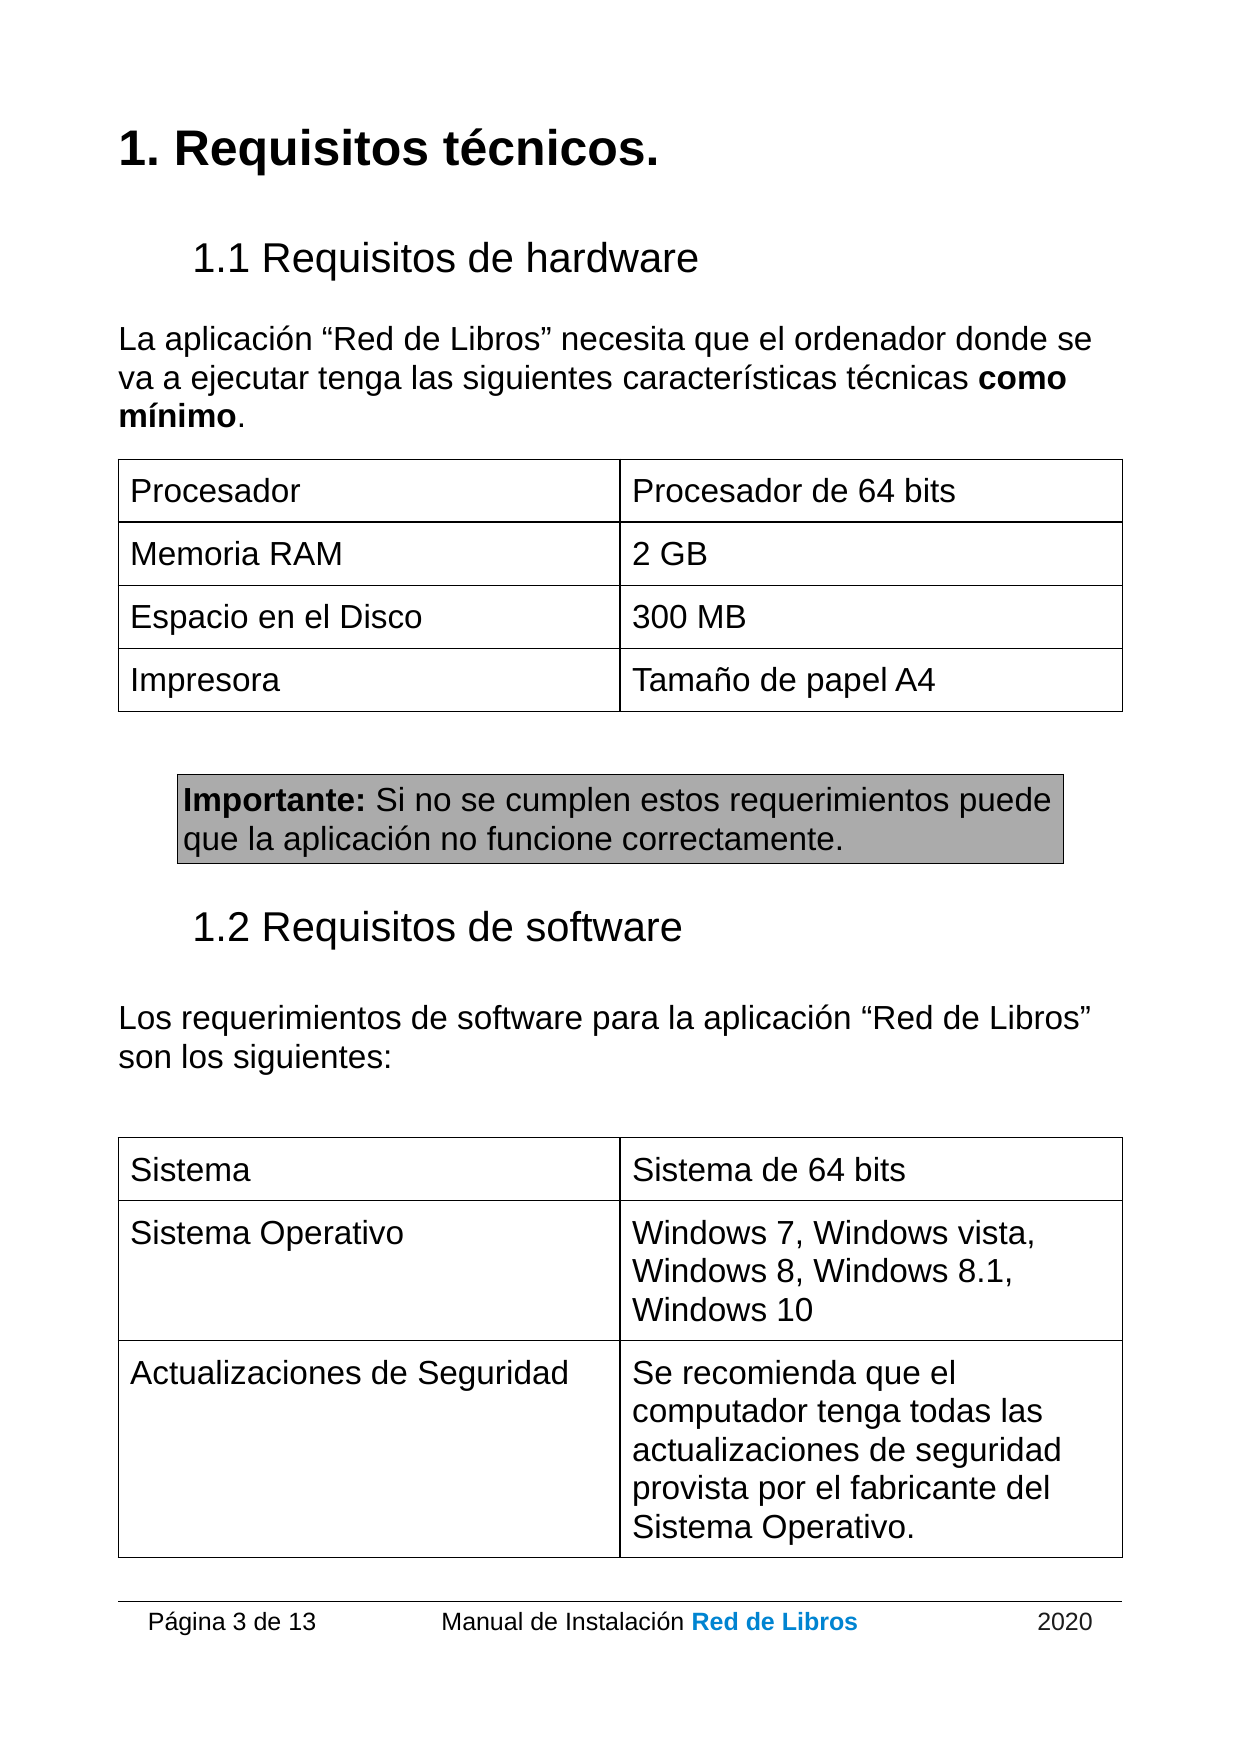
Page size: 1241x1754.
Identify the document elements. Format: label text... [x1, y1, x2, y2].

table_header Sistema de 64 bits [621, 1138, 1122, 1200]
text 1. Requisitos técnicos. [118, 118, 1122, 176]
table_cell Memoria RAM [119, 523, 619, 584]
table_header Procesador de 64 bits [621, 460, 1122, 521]
table_cell Sistema Operativo [119, 1201, 619, 1340]
table_cell Actualizaciones de Seguridad [119, 1341, 619, 1557]
table_cell Tamaño de papel A4 [621, 649, 1122, 711]
table_cell Se recomienda que el computador tenga todas las actualizaciones de seguridad provista por el fabricante del Sistema Operativo. [621, 1341, 1122, 1557]
table_cell Impresora [119, 649, 619, 711]
table_cell 2 GB [621, 523, 1122, 584]
text 1.2 Requisitos de software [118, 902, 1122, 950]
text 1.1 Requisitos de hardware [118, 233, 1122, 281]
table_header Procesador [119, 460, 619, 521]
table_header Importante: Si no se cumplen estos requerimientos puede que la aplicación no funcione correctamente. [178, 775, 1063, 863]
table_cell Windows 7, Windows vista, Windows 8, Windows 8.1, Windows 10 [621, 1201, 1122, 1340]
text Los requerimientos de software para la aplicación “Red de Libros” son los siguientes: [118, 998, 1122, 1075]
table_cell Espacio en el Disco [119, 586, 619, 647]
text La aplicación “Red de Libros” necesita que el ordenador donde se va a ejecutar tenga las siguientes características técnicas como mínimo. [118, 319, 1122, 435]
table_header Sistema [119, 1138, 619, 1200]
table_cell 300 MB [621, 586, 1122, 647]
